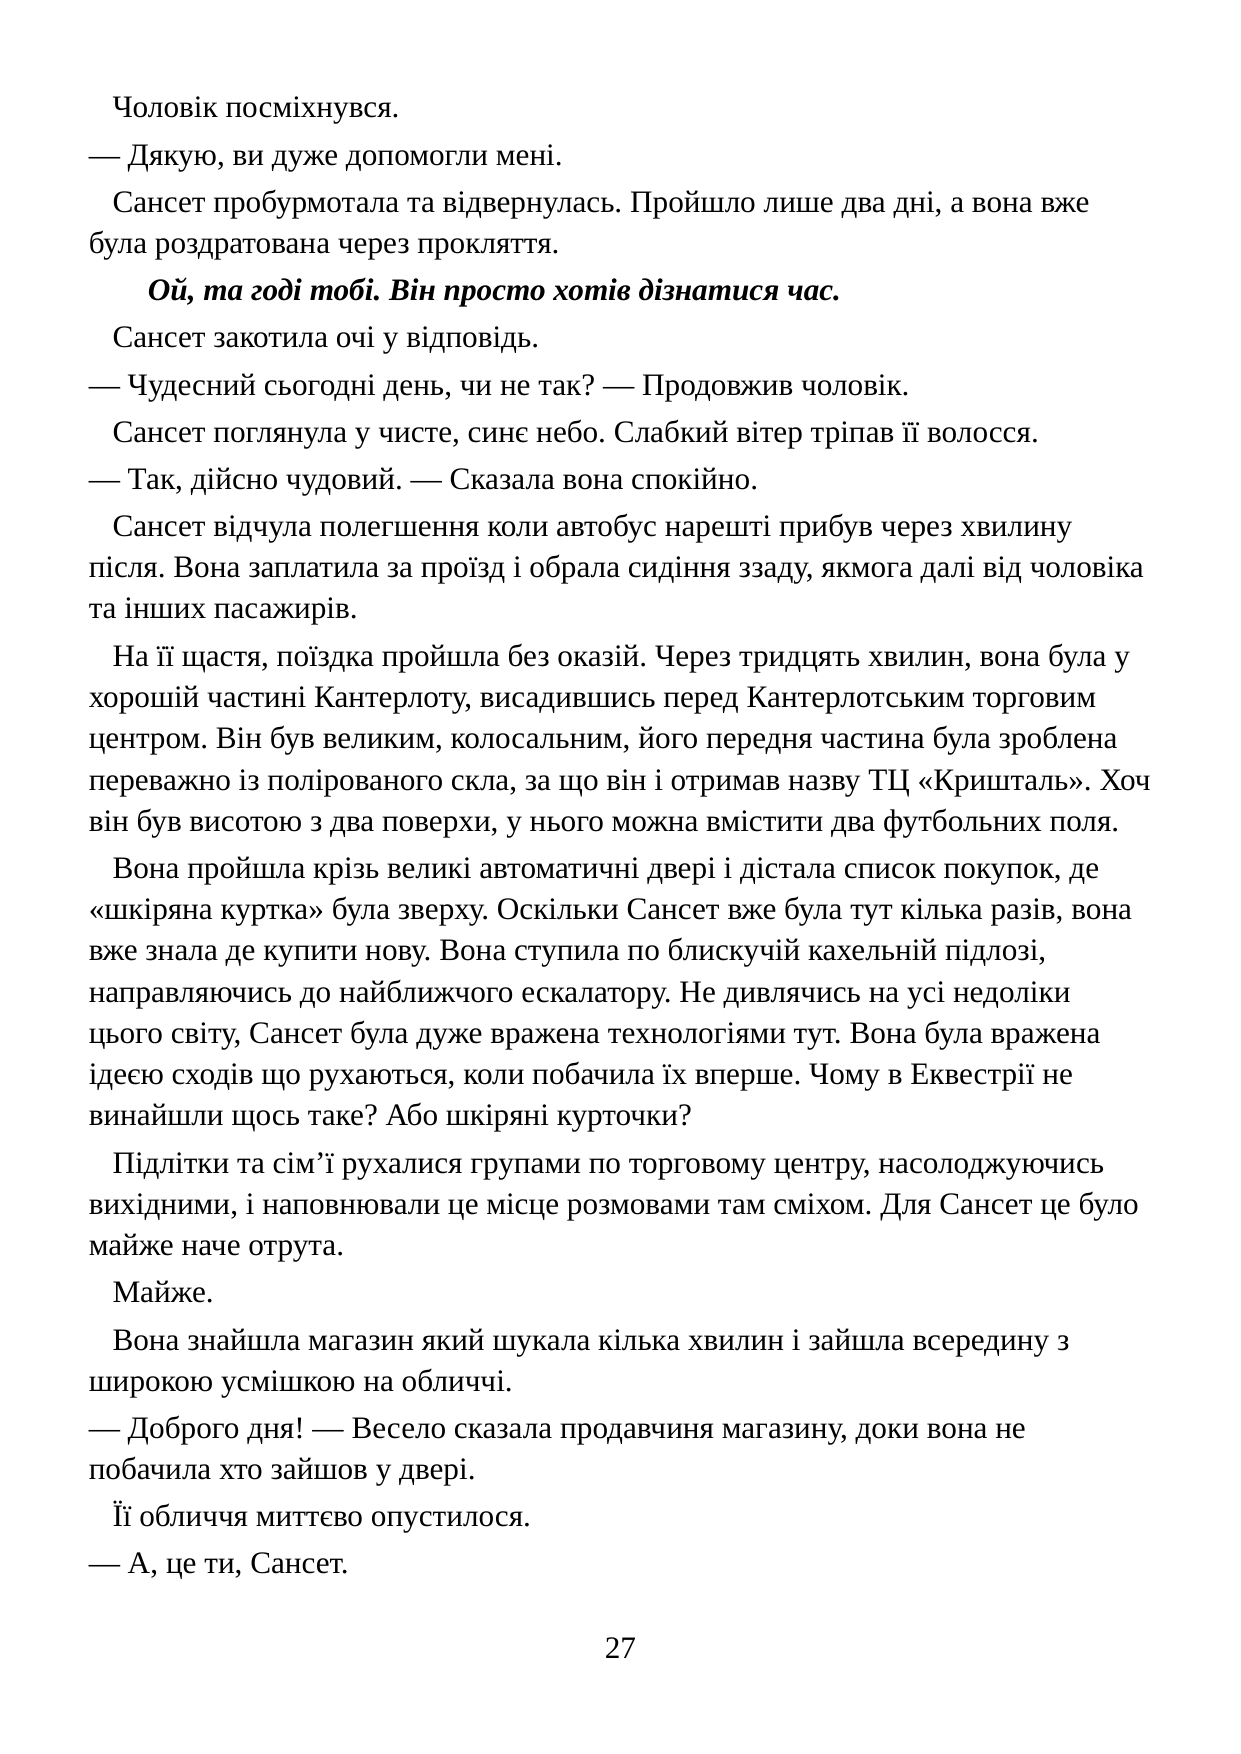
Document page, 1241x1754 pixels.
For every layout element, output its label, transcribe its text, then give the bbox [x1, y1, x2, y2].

text — Так, дійсно чудовий. — Сказала вона спокійно. [88, 460, 1152, 496]
text Вона пройшла крізь великі автоматичні двері і дістала список покупок, де «шкіряна куртка» була зверху. Оскільки Сансет вже була тут кілька разів, вона вже знала де купити нову. Вона ступила по блискучій кахельній підлозі, направляючись до найближчого ескалатору. Не дивлячись на усі недоліки цього світу, Сансет була дуже вражена технологіями тут. Вона була вражена ідеєю сходів що рухаються, коли побачила їх вперше. Чому в Еквестрії не винайшли щось таке? Або шкіряні курточки? [88, 849, 1152, 1133]
text Ой, та годі тобі. Він просто хотів дізнатися час. [88, 271, 1152, 307]
text Вона знайшла магазин який шукала кілька хвилин і зайшла всередину з широкою усмішкою на обличчі. [88, 1321, 1152, 1398]
text Сансет пробурмотала та відвернулась. Пройшло лише два дні, а вона вже була роздратована через прокляття. [88, 183, 1152, 260]
text На її щастя, поїздка пройшла без оказій. Через тридцять хвилин, вона була у хорошій частині Кантерлоту, висадившись перед Кантерлотським торговим центром. Він був великим, колосальним, його передня частина була зроблена переважно із полірованого скла, за що він і отримав назву ТЦ «Кришталь». Хоч він був висотою з два поверхи, у нього можна вмістити два футбольних поля. [88, 637, 1152, 838]
text — Дякую, ви дуже допомогли мені. [88, 136, 1152, 172]
text Її обличчя миттєво опустилося. [88, 1498, 1152, 1533]
text — Чудесний сьогодні день, чи не так? — Продовжив чоловік. [88, 366, 1152, 402]
text Чоловік посміхнувся. [88, 88, 1152, 124]
text Підлітки та сім’ї рухалися групами по торговому центру, насолоджуючись вихідними, і наповнювали це місце розмовами там сміхом. Для Сансет це було майже наче отрута. [88, 1144, 1152, 1262]
text Сансет відчула полегшення коли автобус нарешті прибув через хвилину після. Вона заплатила за проїзд і обрала сидіння ззаду, якмога далі від чоловіка та інших пасажирів. [88, 507, 1152, 626]
text Майже. [88, 1273, 1152, 1309]
text Сансет поглянула у чисте, синє небо. Слабкий вітер тріпав її волосся. [88, 413, 1152, 449]
text Сансет закотила очі у відповідь. [88, 318, 1152, 354]
text — А, це ти, Сансет. [88, 1545, 1152, 1581]
text — Доброго дня! — Весело сказала продавчиня магазину, доки вона не побачила хто зайшов у двері. [88, 1409, 1152, 1486]
